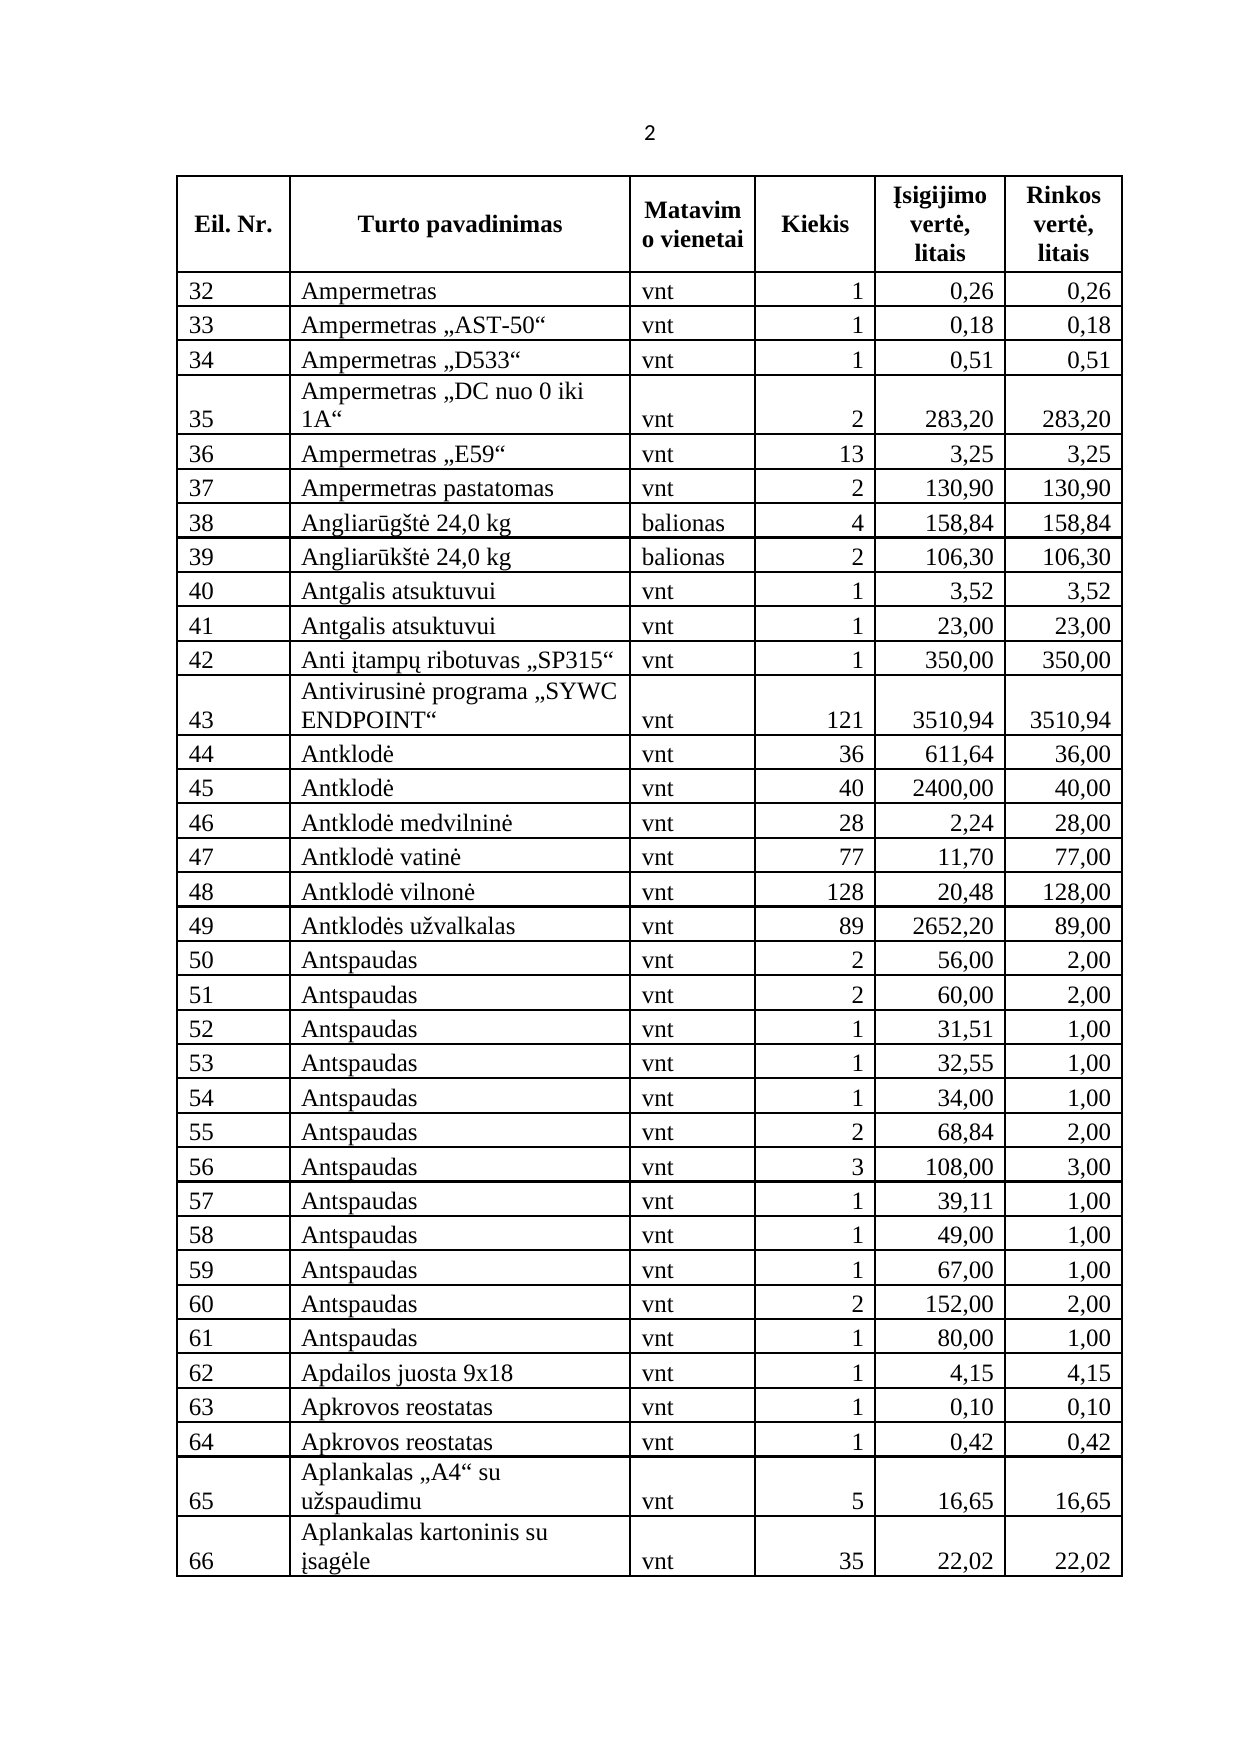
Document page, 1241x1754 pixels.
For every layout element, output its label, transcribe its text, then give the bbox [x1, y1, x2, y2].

table_cell 44 [178, 736, 289, 768]
table_cell vnt [631, 470, 754, 502]
table_cell 1 [756, 1045, 874, 1077]
table_cell 0,18 [876, 307, 1004, 339]
table_cell 42 [178, 642, 289, 674]
table_cell 46 [178, 804, 289, 837]
table_cell vnt [631, 273, 754, 305]
table_cell vnt [631, 376, 754, 433]
table_cell 2,00 [1006, 942, 1121, 974]
table_cell vnt [631, 435, 754, 468]
table_cell 130,90 [1006, 470, 1121, 502]
table_cell 1,00 [1006, 1011, 1121, 1043]
table_cell 4,15 [1006, 1354, 1121, 1387]
table_cell 0,51 [876, 341, 1004, 374]
table_cell vnt [631, 1251, 754, 1283]
table_cell vnt [631, 1354, 754, 1387]
table_cell balionas [631, 504, 754, 536]
table_cell 77 [756, 839, 874, 871]
table_cell 23,00 [876, 607, 1004, 639]
table_cell 63 [178, 1389, 289, 1421]
table_cell vnt [631, 573, 754, 605]
table_cell 2400,00 [876, 770, 1004, 802]
table_cell 3,52 [876, 573, 1004, 605]
table_cell 59 [178, 1251, 289, 1283]
table_cell 56 [178, 1148, 289, 1180]
table_cell 130,90 [876, 470, 1004, 502]
table_cell 2 [756, 1286, 874, 1318]
table_cell 56,00 [876, 942, 1004, 974]
table_cell 47 [178, 839, 289, 871]
table_cell 2,00 [1006, 976, 1121, 1008]
table_cell Antspaudas [291, 942, 629, 974]
table_cell 1 [756, 1183, 874, 1215]
table_cell 121 [756, 676, 874, 733]
table_cell 60 [178, 1286, 289, 1318]
table_cell 38 [178, 504, 289, 536]
table_cell 2 [756, 539, 874, 571]
table_cell 28,00 [1006, 804, 1121, 837]
table_cell Antspaudas [291, 1045, 629, 1077]
table_cell Antspaudas [291, 1114, 629, 1146]
table_cell 51 [178, 976, 289, 1008]
table_header Rinkos vertė, litais [1006, 177, 1121, 271]
table_cell 65 [178, 1458, 289, 1515]
table_cell 31,51 [876, 1011, 1004, 1043]
table_cell Antklodė [291, 736, 629, 768]
table_cell 3510,94 [1006, 676, 1121, 733]
table_cell 1,00 [1006, 1320, 1121, 1352]
table_cell 1 [756, 1354, 874, 1387]
table_cell 2,00 [1006, 1114, 1121, 1146]
table_cell 0,10 [876, 1389, 1004, 1421]
table_cell 80,00 [876, 1320, 1004, 1352]
table_cell 49 [178, 908, 289, 940]
table_cell 36 [178, 435, 289, 468]
table_cell Antklodė vatinė [291, 839, 629, 871]
table_cell Antivirusinė programa „SYWC ENDPOINT“ [291, 676, 629, 733]
table_cell Antspaudas [291, 1079, 629, 1112]
table_cell 108,00 [876, 1148, 1004, 1180]
table_cell Ampermetras „AST-50“ [291, 307, 629, 339]
table_cell Ampermetras „E59“ [291, 435, 629, 468]
table_cell 52 [178, 1011, 289, 1043]
table_cell vnt [631, 908, 754, 940]
table_cell 64 [178, 1423, 289, 1455]
table_cell 3,00 [1006, 1148, 1121, 1180]
table_cell 35 [178, 376, 289, 433]
table_cell 41 [178, 607, 289, 639]
table_cell Angliarūkštė 24,0 kg [291, 539, 629, 571]
table_cell 106,30 [1006, 539, 1121, 571]
table_cell vnt [631, 307, 754, 339]
table_cell Aplankalas kartoninis su įsagėle [291, 1517, 629, 1574]
table_cell 45 [178, 770, 289, 802]
table_cell 34 [178, 341, 289, 374]
table_cell 0,42 [876, 1423, 1004, 1455]
table_cell 1,00 [1006, 1079, 1121, 1112]
table_cell vnt [631, 676, 754, 733]
table_cell 53 [178, 1045, 289, 1077]
table_cell 61 [178, 1320, 289, 1352]
table_cell 68,84 [876, 1114, 1004, 1146]
table_cell vnt [631, 1458, 754, 1515]
table_header Kiekis [756, 177, 874, 271]
table_cell 40,00 [1006, 770, 1121, 802]
table_cell 1,00 [1006, 1183, 1121, 1215]
table_cell vnt [631, 1148, 754, 1180]
table_cell Antspaudas [291, 1148, 629, 1180]
table_cell 0,51 [1006, 341, 1121, 374]
table_cell vnt [631, 1011, 754, 1043]
table_cell 35 [756, 1517, 874, 1574]
table_cell Angliarūgštė 24,0 kg [291, 504, 629, 536]
table_cell vnt [631, 770, 754, 802]
table_cell 3,25 [1006, 435, 1121, 468]
table_cell 1 [756, 273, 874, 305]
table_cell Antspaudas [291, 1183, 629, 1215]
table_cell vnt [631, 942, 754, 974]
table_cell 49,00 [876, 1217, 1004, 1249]
table_cell 43 [178, 676, 289, 733]
table_cell 48 [178, 873, 289, 905]
table_cell 54 [178, 1079, 289, 1112]
table_cell 58 [178, 1217, 289, 1249]
table_cell Apdailos juosta 9x18 [291, 1354, 629, 1387]
table_cell Apkrovos reostatas [291, 1389, 629, 1421]
table_cell balionas [631, 539, 754, 571]
table_cell 128,00 [1006, 873, 1121, 905]
table_cell vnt [631, 839, 754, 871]
table_cell Antklodė [291, 770, 629, 802]
table_cell 152,00 [876, 1286, 1004, 1318]
table_cell 39,11 [876, 1183, 1004, 1215]
table_cell 2,00 [1006, 1286, 1121, 1318]
table_cell 283,20 [1006, 376, 1121, 433]
table_cell 37 [178, 470, 289, 502]
table_cell Antspaudas [291, 1217, 629, 1249]
table_cell 2 [756, 942, 874, 974]
table_cell Antspaudas [291, 1011, 629, 1043]
table_cell 2 [756, 470, 874, 502]
table_cell Aplankalas „A4“ su užspaudimu [291, 1458, 629, 1515]
table_cell Anti įtampų ribotuvas „SP315“ [291, 642, 629, 674]
table_cell Antspaudas [291, 976, 629, 1008]
table_cell 33 [178, 307, 289, 339]
table_cell 0,26 [1006, 273, 1121, 305]
table_cell Antspaudas [291, 1251, 629, 1283]
table_cell vnt [631, 873, 754, 905]
table_cell 50 [178, 942, 289, 974]
table_cell vnt [631, 1286, 754, 1318]
table_cell vnt [631, 1423, 754, 1455]
table_cell vnt [631, 1217, 754, 1249]
table_cell 0,10 [1006, 1389, 1121, 1421]
table_cell 0,26 [876, 273, 1004, 305]
table_cell vnt [631, 976, 754, 1008]
table_cell 350,00 [1006, 642, 1121, 674]
table_cell 2 [756, 976, 874, 1008]
table_cell vnt [631, 804, 754, 837]
table_cell 5 [756, 1458, 874, 1515]
table_header Matavimo vienetai [631, 177, 754, 271]
table_cell 34,00 [876, 1079, 1004, 1112]
table_cell 1,00 [1006, 1045, 1121, 1077]
table_cell vnt [631, 1079, 754, 1112]
table_cell 57 [178, 1183, 289, 1215]
table_cell vnt [631, 1045, 754, 1077]
table_cell 3,25 [876, 435, 1004, 468]
table_cell 2,24 [876, 804, 1004, 837]
table_cell 1 [756, 341, 874, 374]
table_cell 13 [756, 435, 874, 468]
table_cell 11,70 [876, 839, 1004, 871]
table_cell 1 [756, 1079, 874, 1112]
table_cell Antklodė vilnonė [291, 873, 629, 905]
table_cell 32 [178, 273, 289, 305]
table_cell 158,84 [876, 504, 1004, 536]
table_cell 60,00 [876, 976, 1004, 1008]
table_cell 611,64 [876, 736, 1004, 768]
table_cell Antspaudas [291, 1286, 629, 1318]
table_cell Ampermetras „DC nuo 0 iki 1A“ [291, 376, 629, 433]
table_cell 1 [756, 1423, 874, 1455]
table_cell Antklodė medvilninė [291, 804, 629, 837]
table_cell 1,00 [1006, 1217, 1121, 1249]
table_cell 1 [756, 1320, 874, 1352]
table_cell 1 [756, 307, 874, 339]
table_cell 3510,94 [876, 676, 1004, 733]
table_cell 350,00 [876, 642, 1004, 674]
table_cell 4,15 [876, 1354, 1004, 1387]
table_cell 89,00 [1006, 908, 1121, 940]
table_cell 40 [756, 770, 874, 802]
table_cell vnt [631, 736, 754, 768]
table_cell 23,00 [1006, 607, 1121, 639]
table_cell 283,20 [876, 376, 1004, 433]
table_cell 36 [756, 736, 874, 768]
table_cell Ampermetras pastatomas [291, 470, 629, 502]
table_cell 77,00 [1006, 839, 1121, 871]
table_cell 32,55 [876, 1045, 1004, 1077]
table_header Įsigijimo vertė, litais [876, 177, 1004, 271]
table_cell Antklodės užvalkalas [291, 908, 629, 940]
table_cell 39 [178, 539, 289, 571]
table_cell 1 [756, 1217, 874, 1249]
table_cell 3,52 [1006, 573, 1121, 605]
table_cell vnt [631, 341, 754, 374]
table_cell 2 [756, 376, 874, 433]
table_cell 20,48 [876, 873, 1004, 905]
table_header Turto pavadinimas [291, 177, 629, 271]
table_cell Antspaudas [291, 1320, 629, 1352]
table_cell vnt [631, 1517, 754, 1574]
table_cell vnt [631, 1114, 754, 1146]
table_cell 28 [756, 804, 874, 837]
table_cell 3 [756, 1148, 874, 1180]
table_cell 1 [756, 1251, 874, 1283]
table_cell 62 [178, 1354, 289, 1387]
table_cell 1,00 [1006, 1251, 1121, 1283]
table_cell 22,02 [1006, 1517, 1121, 1574]
table_cell 0,18 [1006, 307, 1121, 339]
table_cell Apkrovos reostatas [291, 1423, 629, 1455]
table_cell Ampermetras [291, 273, 629, 305]
table_cell Antgalis atsuktuvui [291, 607, 629, 639]
table_cell 66 [178, 1517, 289, 1574]
table_cell Antgalis atsuktuvui [291, 573, 629, 605]
table_cell 1 [756, 642, 874, 674]
table_cell vnt [631, 1389, 754, 1421]
table_cell 16,65 [1006, 1458, 1121, 1515]
table_cell 67,00 [876, 1251, 1004, 1283]
table_cell 89 [756, 908, 874, 940]
table_cell 4 [756, 504, 874, 536]
table_cell 55 [178, 1114, 289, 1146]
table_cell vnt [631, 1183, 754, 1215]
table_cell 1 [756, 1011, 874, 1043]
table_cell 36,00 [1006, 736, 1121, 768]
table_cell 22,02 [876, 1517, 1004, 1574]
table_cell 40 [178, 573, 289, 605]
table_cell vnt [631, 642, 754, 674]
table_cell 1 [756, 573, 874, 605]
table_cell vnt [631, 1320, 754, 1352]
table_cell 16,65 [876, 1458, 1004, 1515]
table_cell 158,84 [1006, 504, 1121, 536]
table_cell 2652,20 [876, 908, 1004, 940]
table_cell Ampermetras „D533“ [291, 341, 629, 374]
table_cell 1 [756, 1389, 874, 1421]
table_cell 2 [756, 1114, 874, 1146]
table_cell 1 [756, 607, 874, 639]
table_header Eil. Nr. [178, 177, 289, 271]
table_cell vnt [631, 607, 754, 639]
table_cell 106,30 [876, 539, 1004, 571]
table_cell 128 [756, 873, 874, 905]
table_cell 0,42 [1006, 1423, 1121, 1455]
